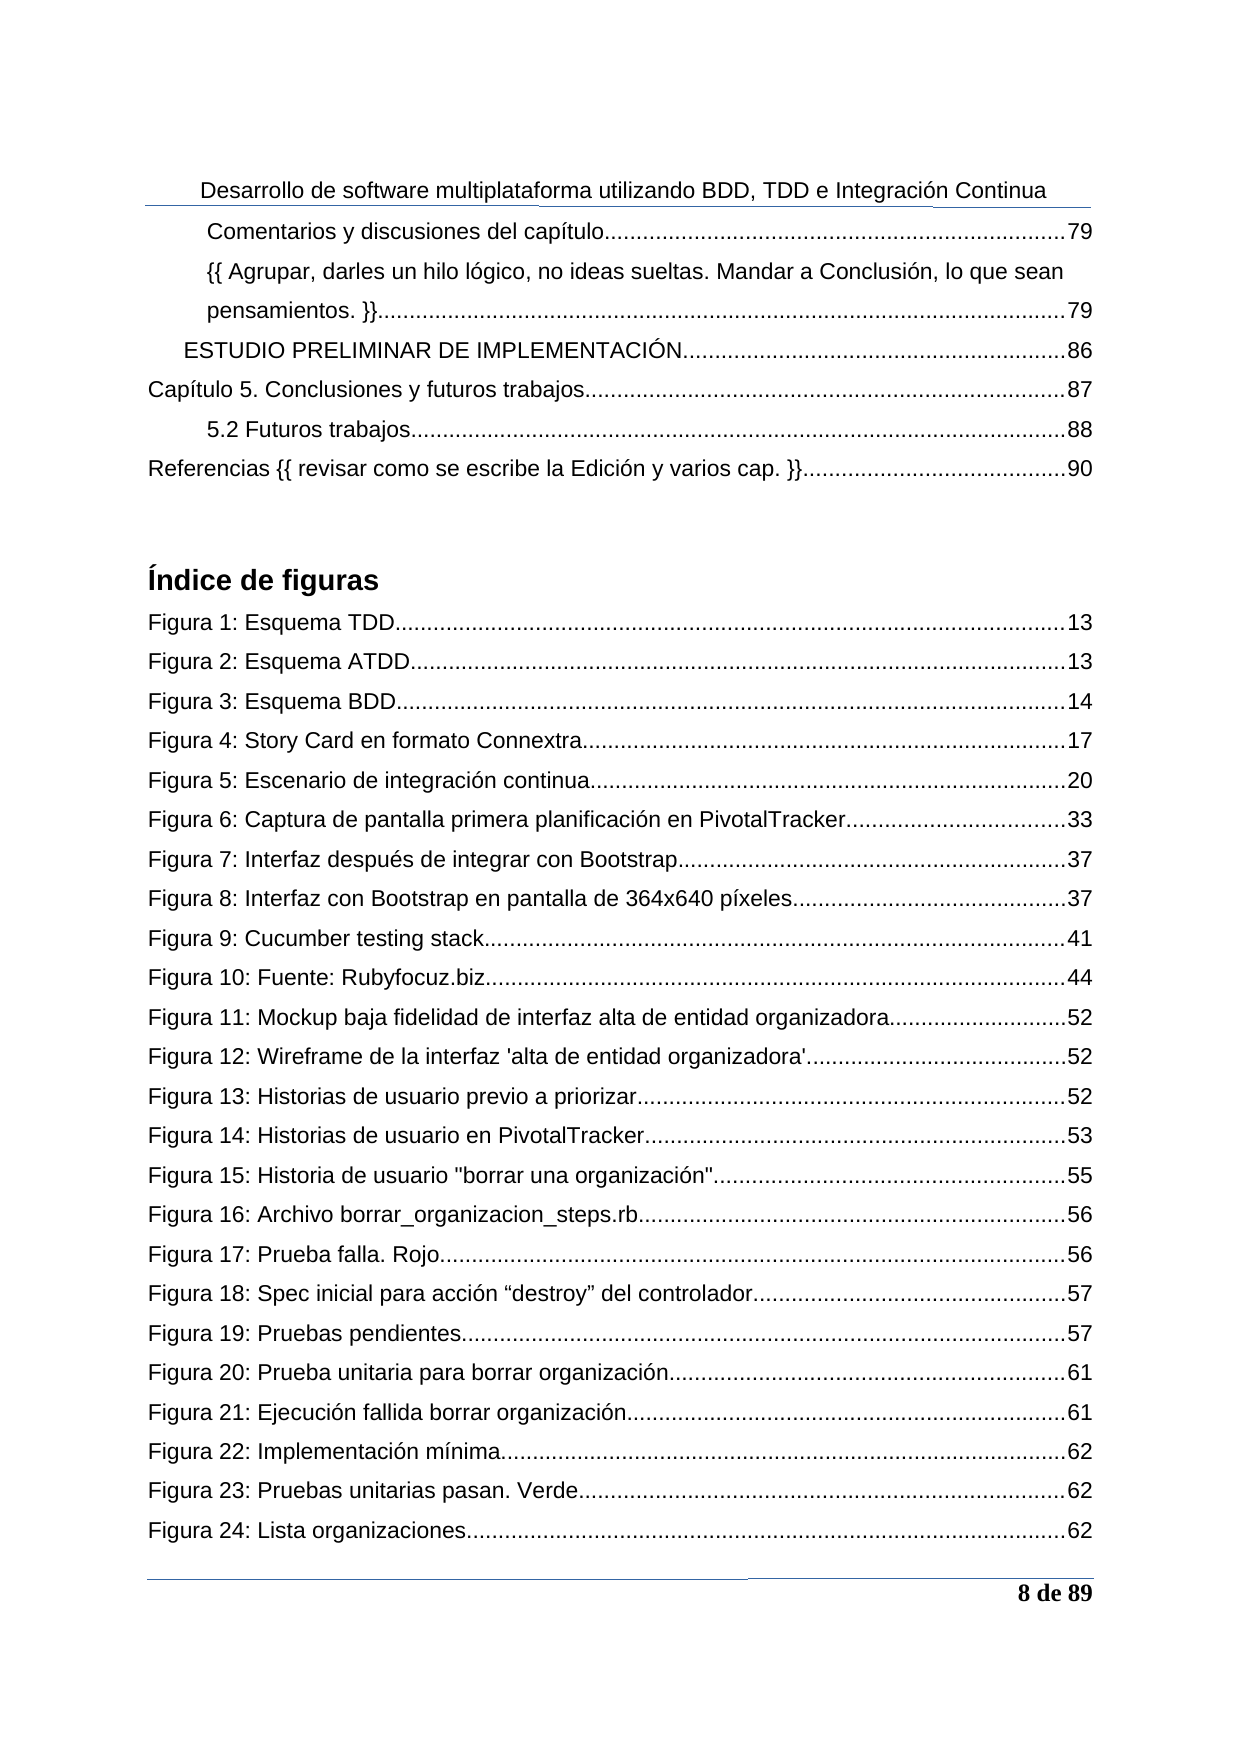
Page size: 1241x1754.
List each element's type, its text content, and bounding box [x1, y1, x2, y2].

text Comentarios y discusiones del capítulo. 79 [207, 218, 1093, 245]
text {{ Agrupar, darles un hilo lógico, no ideas sueltas. Mandar a Conclusión, lo que sean pensamientos. }} 79 [207, 258, 1093, 324]
text Figura 13: Historias de usuario previo a priorizar. 52 [148, 1083, 1093, 1109]
text Figura 8: Interfaz con Bootstrap en pantalla de 364x640 píxeles. 37 [148, 885, 1093, 912]
text Figura 16: Archivo borrar_organizacion_steps.rb. 56 [148, 1201, 1093, 1227]
text Figura 21: Ejecución fallida borrar organización. 61 [148, 1398, 1093, 1425]
text Capítulo 5. Conclusiones y futuros trabajos 87 [148, 376, 1093, 403]
text Figura 22: Implementación mínima. 62 [148, 1438, 1093, 1464]
text Figura 7: Interfaz después de integrar con Bootstrap. 37 [148, 846, 1093, 872]
text Figura 15: Historia de usuario "borrar una organización". 55 [148, 1162, 1093, 1188]
text Figura 10: Fuente: Rubyfocuz.biz 44 [148, 964, 1093, 991]
text Figura 9: Cucumber testing stack. 41 [148, 925, 1093, 951]
text Figura 18: Spec inicial para acción “destroy” del controlador. 57 [148, 1280, 1093, 1306]
text Referencias {{ revisar como se escribe la Edición y varios cap. }} 90 [148, 455, 1093, 482]
text 5.2 Futuros trabajos. 88 [207, 416, 1093, 442]
text Figura 3: Esquema BDD. 14 [148, 688, 1093, 714]
text Figura 2: Esquema ATDD. 13 [148, 648, 1093, 675]
text Figura 19: Pruebas pendientes. 57 [148, 1319, 1093, 1346]
text ESTUDIO PRELIMINAR DE IMPLEMENTACIÓN. 86 [177, 337, 1093, 363]
text Figura 17: Prueba falla. Rojo. 56 [148, 1241, 1093, 1267]
subtitle Índice de figuras [148, 563, 1093, 596]
text Figura 23: Pruebas unitarias pasan. Verde. 62 [148, 1477, 1093, 1504]
text Figura 12: Wireframe de la interfaz 'alta de entidad organizadora'. 52 [148, 1043, 1093, 1069]
text Figura 6: Captura de pantalla primera planificación en PivotalTracker. 33 [148, 806, 1093, 833]
text Figura 5: Escenario de integración continua. 20 [148, 767, 1093, 793]
text Figura 24: Lista organizaciones. 62 [148, 1517, 1093, 1543]
text Figura 1: Esquema TDD. 13 [148, 609, 1093, 635]
text Figura 11: Mockup baja fidelidad de interfaz alta de entidad organizadora. 52 [148, 1004, 1093, 1030]
text Figura 14: Historias de usuario en PivotalTracker. 53 [148, 1122, 1093, 1148]
text Figura 4: Story Card en formato Connextra. 17 [148, 727, 1093, 754]
text Figura 20: Prueba unitaria para borrar organización. 61 [148, 1359, 1093, 1385]
